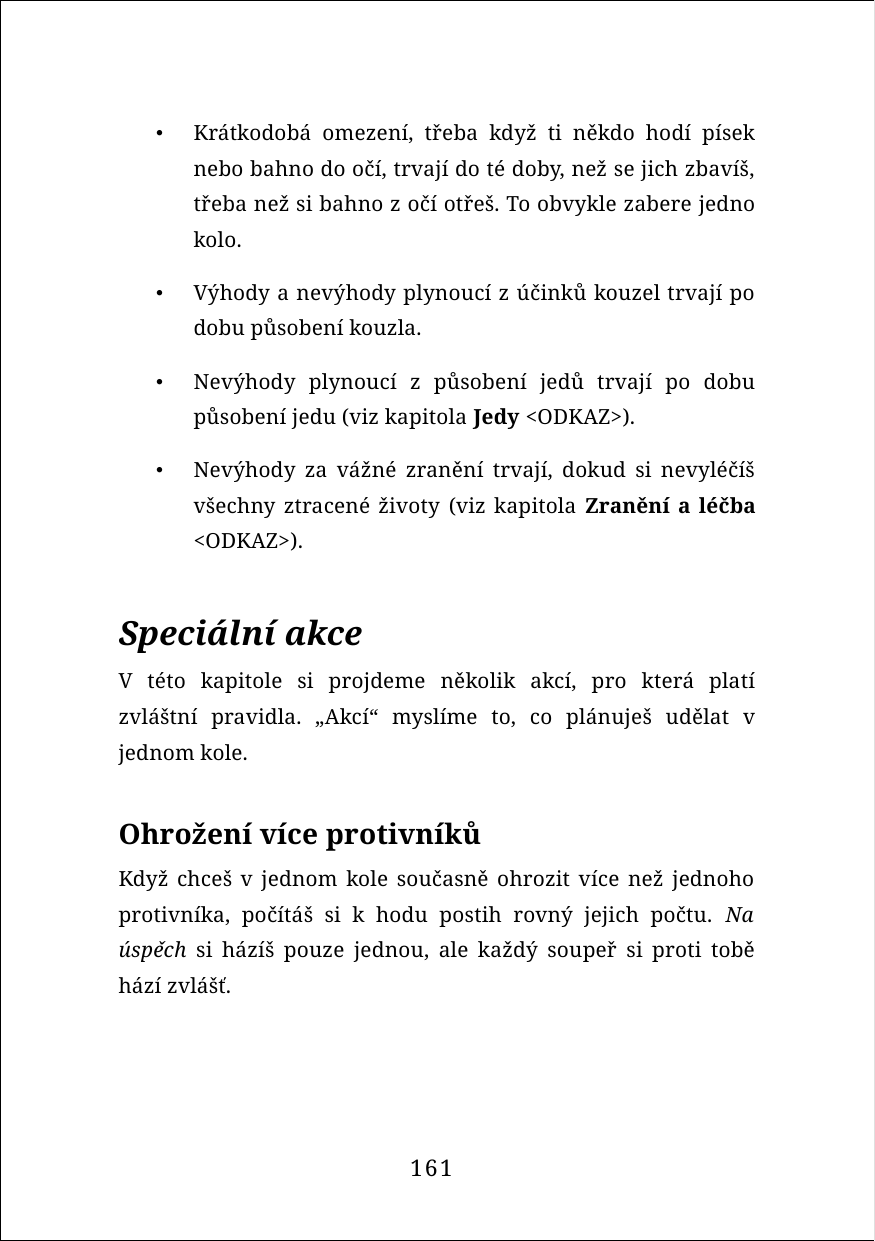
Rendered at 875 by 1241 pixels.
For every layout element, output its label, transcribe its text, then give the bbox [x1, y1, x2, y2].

text V této kapitole si projdeme několik akcí, pro která platí zvláštní pravidla. „Akcí“ myslíme to, co plánuješ udělat v jednom kole. [118, 667, 756, 766]
list Krátkodobá omezení, třeba když ti někdo hodí písek nebo bahno do očí, trvají do té doby, než se jich zbavíš, třeba než si bahno z očí otřeš. To obvykle zabere jedno kolo. [156, 118, 756, 253]
list Nevýhody za vážné zranění trvají, dokud si nevyléčíš všechny ztracené životy (viz kapitola Zranění a léčba <ODKAZ>). [156, 456, 756, 555]
text Když chceš v jednom kole současně ohrozit více než jednoho protivníka, počítáš si k hodu postih rovný jejich počtu. Na úspěch si házíš pouze jednou, ale každý soupeř si proti tobě hází zvlášť. [118, 864, 756, 999]
list Výhody a nevýhody plynoucí z účinků kouzel trvají po dobu působení kouzla. [156, 278, 756, 342]
list Nevýhody plynoucí z působení jedů trvají po dobu působení jedu (viz kapitola Jedy <ODKAZ>). [156, 367, 756, 431]
subtitle Ohrožení více protivníků [118, 814, 756, 853]
subtitle Speciální akce [118, 609, 756, 655]
